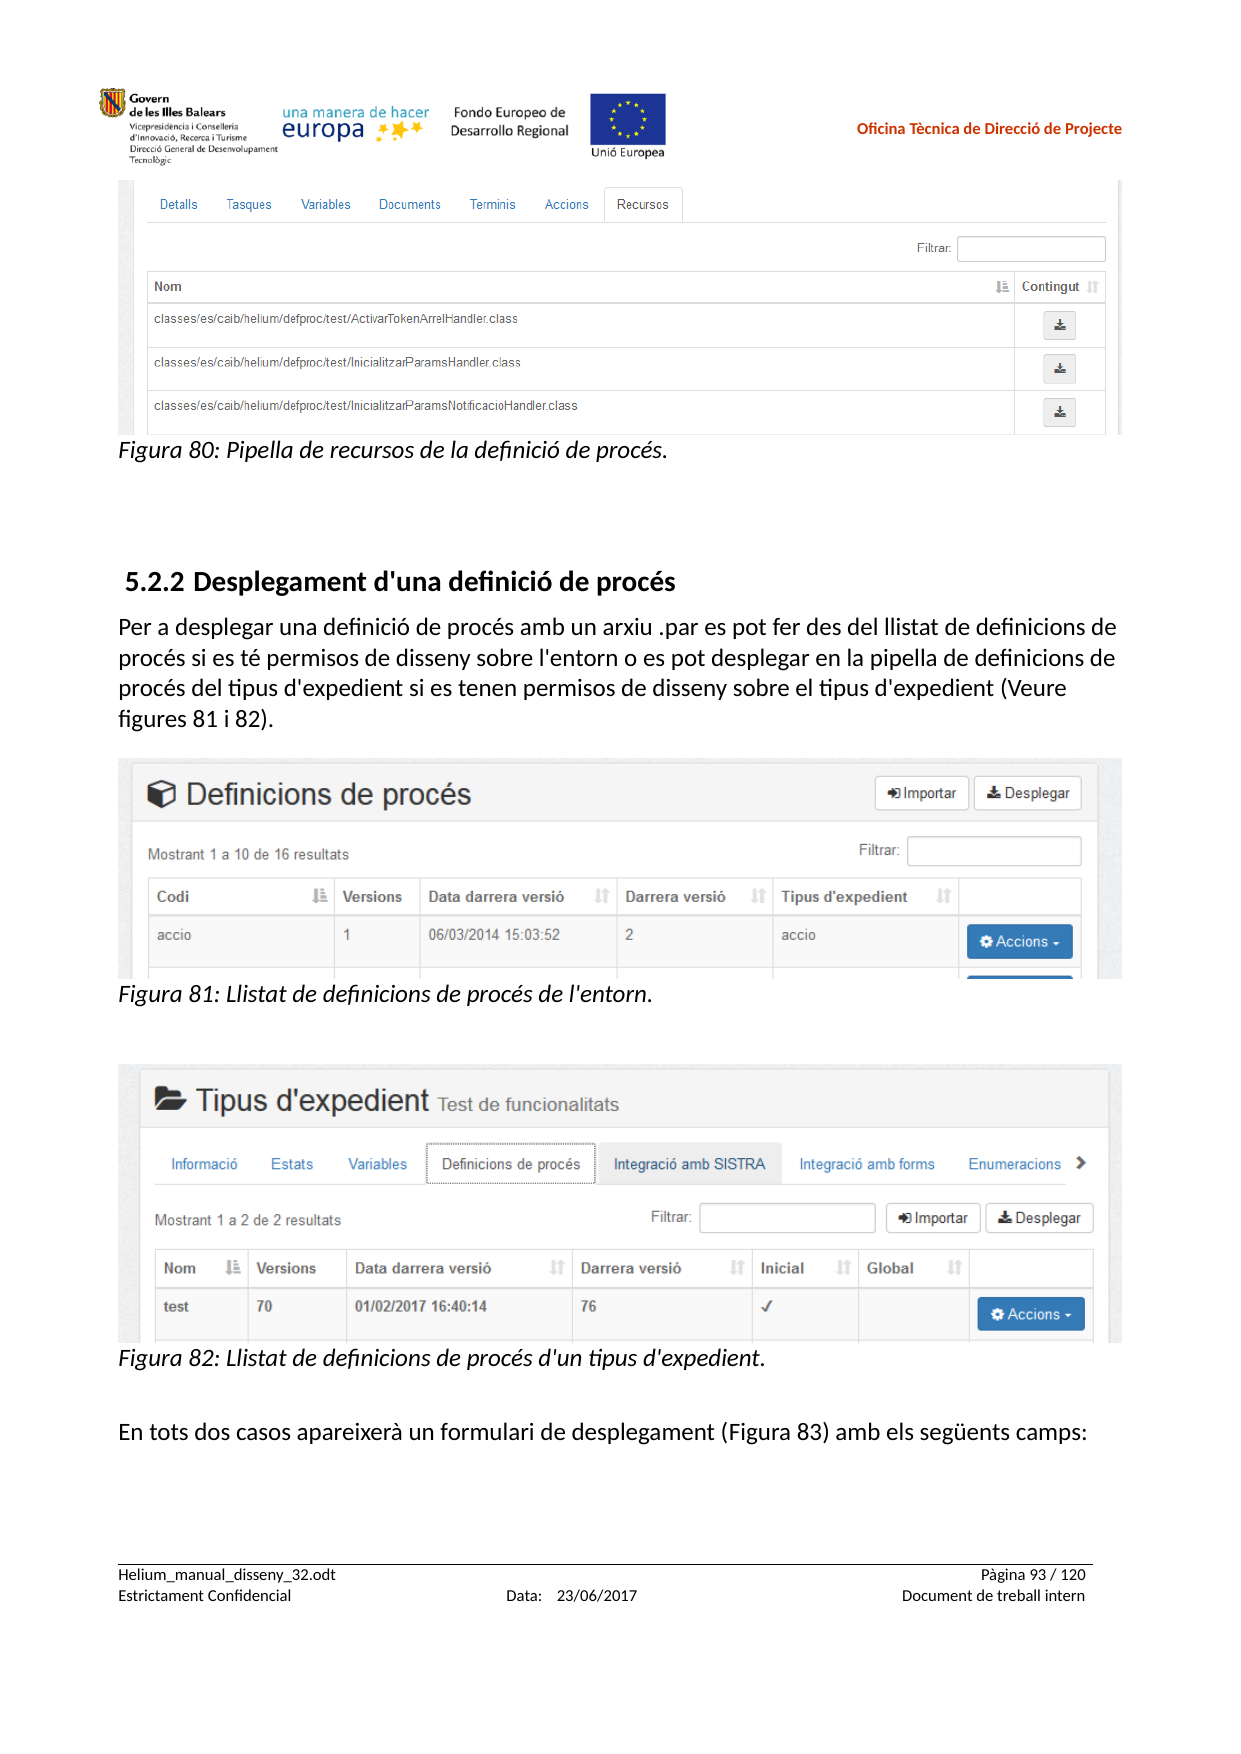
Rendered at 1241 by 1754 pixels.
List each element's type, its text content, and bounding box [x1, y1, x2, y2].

text Figura 82: Llistat de definicions de procés d'un tipus d'expedient. [118, 1343, 1122, 1373]
text Per a desplegar una definició de procés amb un arxiu .par es pot fer des del llistat de definicions de procés si es té permisos de disseny sobre l'entorn o es pot desplegar en la pipella de definicions de procés del tipus d'expedient si es tenen permisos de disseny sobre el tipus d'expedient (Veure figures 81 i 82). [118, 611, 1122, 733]
subtitle Desplegament d'una definició de procés [118, 563, 1122, 599]
text Figura 80: Pipella de recursos de la definició de procés. [118, 435, 1122, 465]
picture [118, 180, 1123, 435]
text En tots dos casos apareixerà un formulari de desplegament (Figura 83) amb els següents camps: [118, 1416, 1122, 1447]
text Figura 81: Llistat de definicions de procés de l'entorn. [118, 979, 1122, 1009]
picture [99, 87, 668, 166]
picture [118, 1064, 1123, 1343]
picture [118, 758, 1123, 979]
